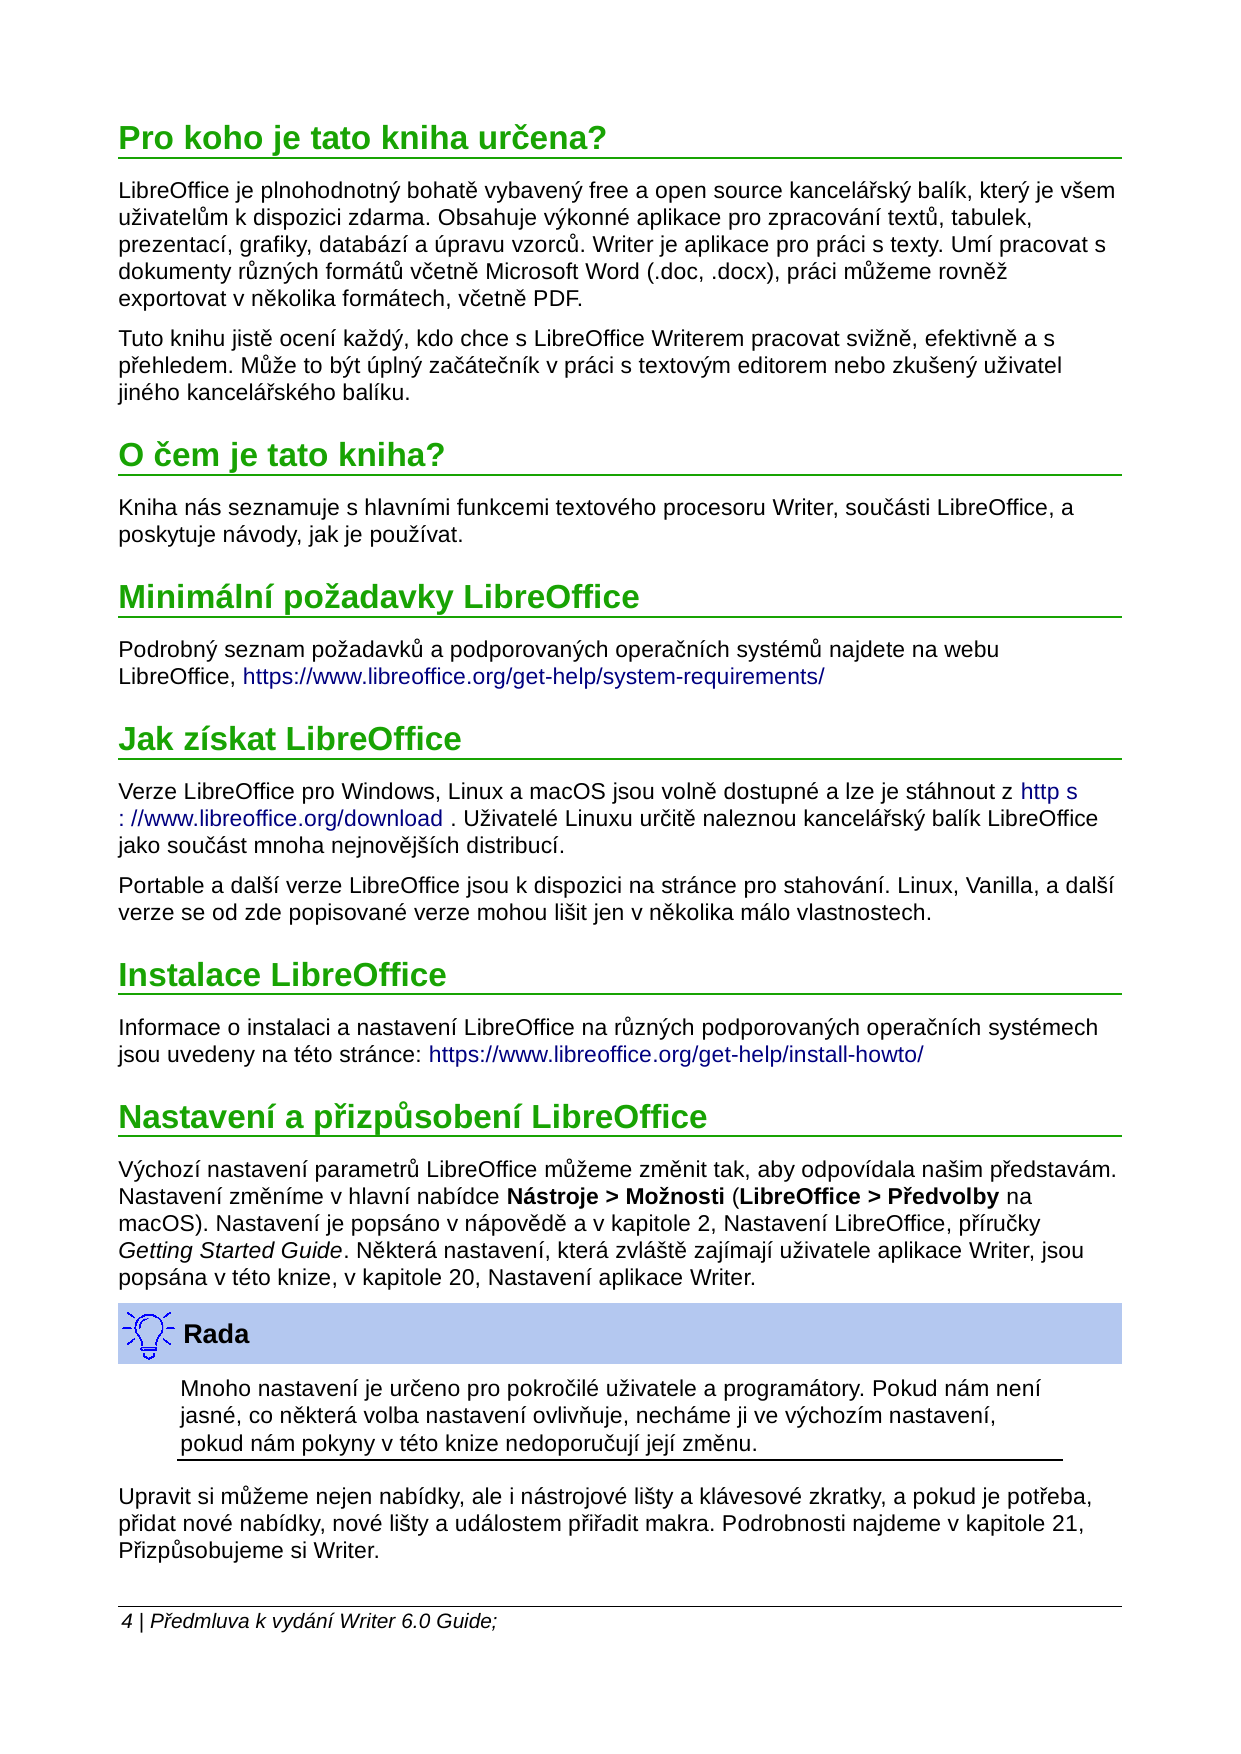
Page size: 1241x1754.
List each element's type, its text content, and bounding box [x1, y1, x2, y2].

text Kniha nás seznamuje s hlavními funkcemi textového procesoru Writer, součásti LibreOffice, a poskytuje návody, jak je používat. [118, 493, 1122, 548]
subtitle Minimální požadavky LibreOffice [118, 577, 1122, 616]
subtitle Instalace LibreOffice [118, 955, 1122, 993]
subtitle Pro koho je tato kniha určena? [118, 118, 1122, 157]
subtitle Rada [118, 1303, 1122, 1364]
text Mnoho nastavení je určeno pro pokročilé uživatele a programátory. Pokud nám není jasné, co některá volba nastavení ovlivňuje, necháme ji ve výchozím nastavení, pokud nám pokyny v této knize nedoporučují její změnu. [177, 1372, 1063, 1459]
text Upravit si můžeme nejen nabídky, ale i nástrojové lišty a klávesové zkratky, a pokud je potřeba, přidat nové nabídky, nové lišty a událostem přiřadit makra. Podrobnosti najdeme v kapitole 21, Přizpůsobujeme si Writer. [118, 1482, 1122, 1563]
subtitle Nastavení a přizpůsobení LibreOffice [118, 1097, 1122, 1135]
picture [119, 1304, 179, 1364]
text Tuto knihu jistě ocení každý, kdo chce s LibreOffice Writerem pracovat svižně, efektivně a s přehledem. Může to být úplný začátečník v práci s textovým editorem nebo zkušený uživatel jiného kancelářského balíku. [118, 324, 1122, 406]
text Informace o instalaci a nastavení LibreOffice na různých podporovaných operačních systémech jsou uvedeny na této stránce: https://www.libreoffice.org/get-help/install-howto/ [118, 1013, 1122, 1067]
text LibreOffice je plnohodnotný bohatě vybavený free a open source kancelářský balík, který je všem uživatelům k dispozici zdarma. Obsahuje výkonné aplikace pro zpracování textů, tabulek, prezentací, grafiky, databází a úpravu vzorců. Writer je aplikace pro práci s texty. Umí pracovat s dokumenty různých formátů včetně Microsoft Word (.doc, .docx), práci můžeme rovněž exportovat v několika formátech, včetně PDF. [118, 176, 1122, 312]
text Portable a další verze LibreOffice jsou k dispozici na stránce pro stahování. Linux, Vanilla, a další verze se od zde popisované verze mohou lišit jen v několika málo vlastnostech. [118, 871, 1122, 925]
text Verze LibreOffice pro Windows, Linux a macOS jsou volně dostupné a lze je stáhnout z http s : //www.libreoffice.org/download . Uživatelé Linuxu určitě naleznou kancelářský balík LibreOffice jako součást mnoha nejnovějších distribucí. [118, 777, 1122, 859]
subtitle O čem je tato kniha? [118, 435, 1122, 474]
text Výchozí nastavení parametrů LibreOffice můžeme změnit tak, aby odpovídala našim představám. Nastavení změníme v hlavní nabídce Nástroje > Možnosti (LibreOffice > Předvolby na macOS). Nastavení je popsáno v nápovědě a v kapitole 2, Nastavení LibreOffice, příručky Getting Started Guide. Některá nastavení, která zvláště zajímají uživatele aplikace Writer, jsou popsána v této knize, v kapitole 20, Nastavení aplikace Writer. [118, 1155, 1122, 1291]
subtitle Jak získat LibreOffice [118, 719, 1122, 758]
text Podrobný seznam požadavků a podporovaných operačních systémů najdete na webu LibreOffice, https://www.libreoffice.org/get-help/system-requirements/ [118, 635, 1122, 689]
